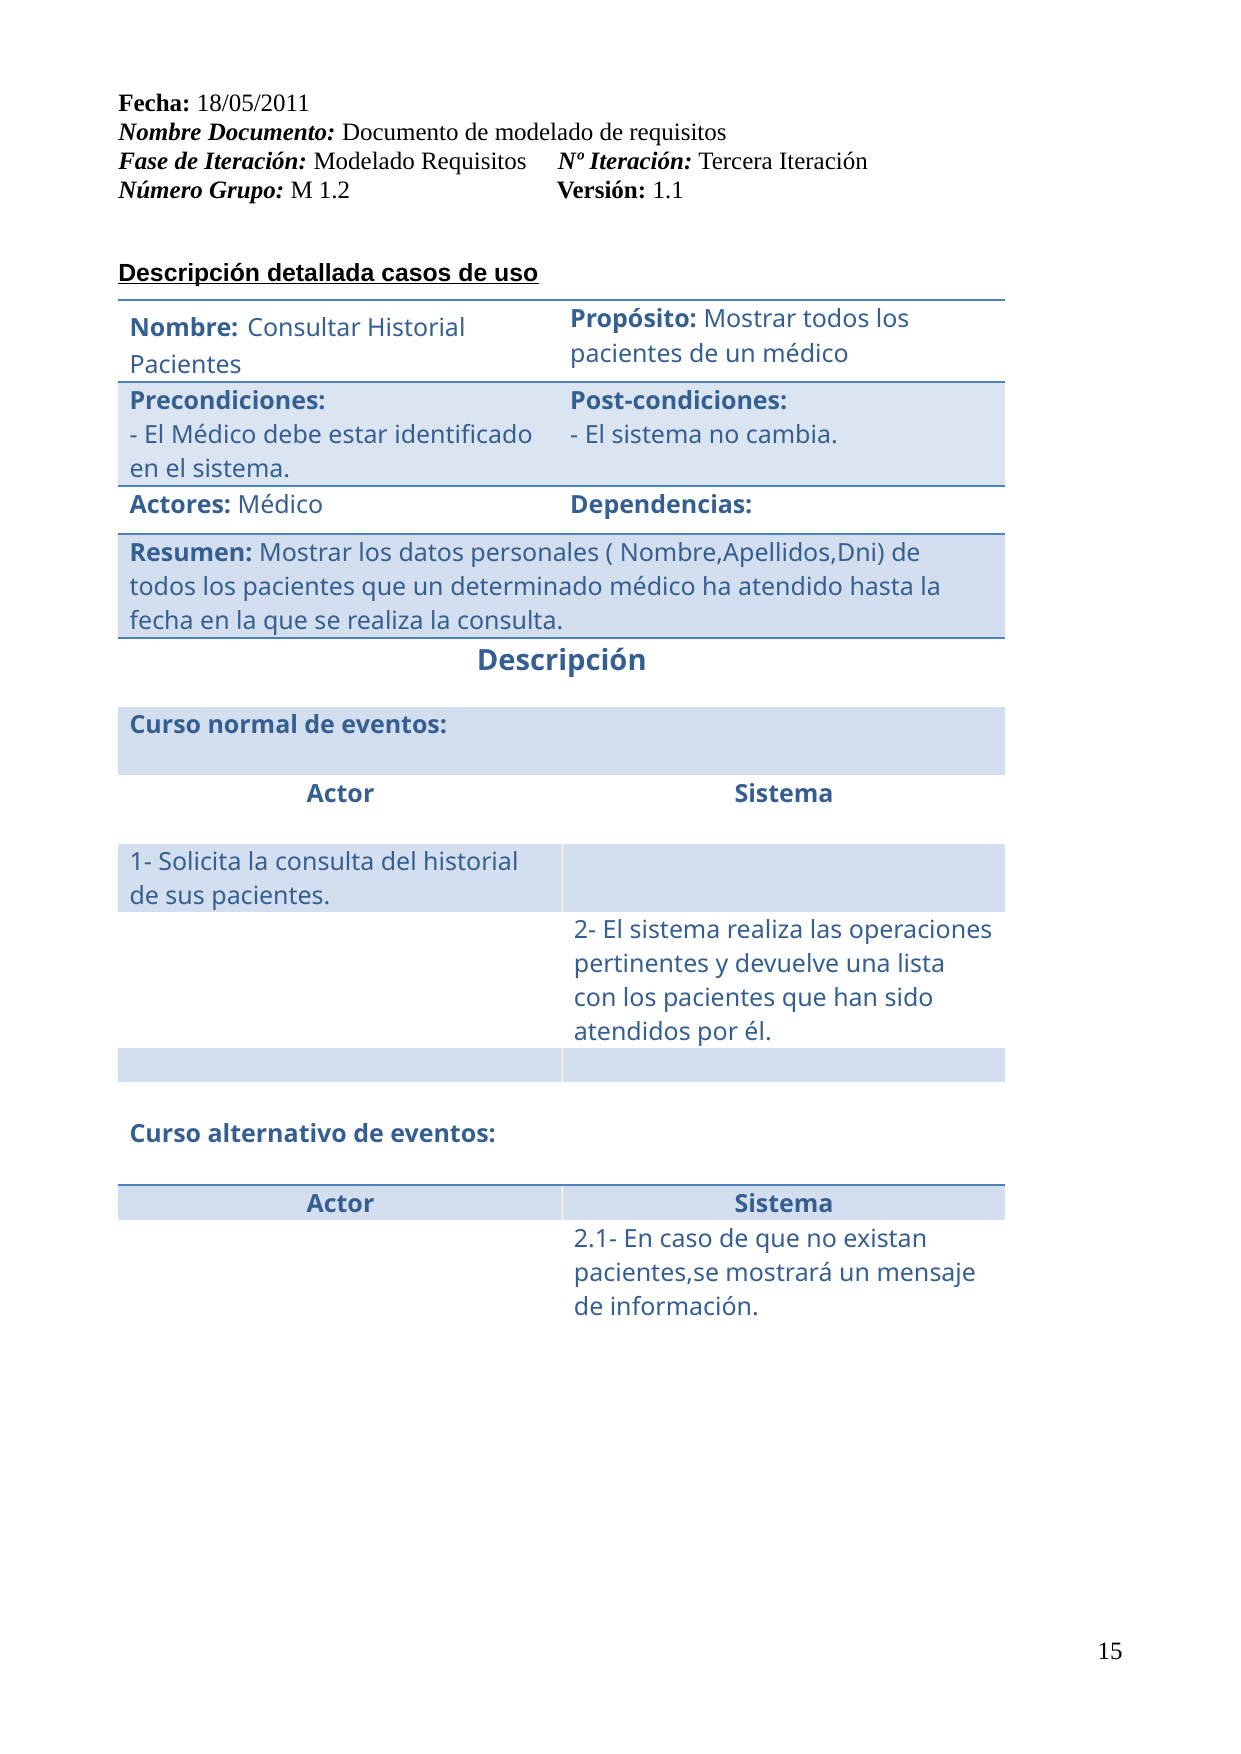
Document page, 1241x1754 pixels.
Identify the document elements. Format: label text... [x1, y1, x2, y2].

table_cell [563, 1082, 1005, 1116]
table_cell [563, 1048, 1005, 1082]
table_cell Actor [118, 1186, 562, 1220]
table_cell Post-condiciones: - El sistema no cambia. [559, 383, 1005, 485]
table_cell Actores: Médico [118, 487, 559, 532]
table_cell Sistema [563, 1186, 1005, 1220]
table_cell Descripción [118, 639, 1005, 678]
table_header Propósito: Mostrar todos los pacientes de un médico [559, 301, 1005, 381]
table_header Curso normal de eventos: [118, 707, 1005, 775]
subtitle Descripción detallada casos de uso [118, 258, 1122, 287]
table_cell Curso alternativo de eventos: [118, 1116, 1005, 1184]
table_header Nombre: Consultar Historial Pacientes [118, 301, 559, 381]
table_cell [118, 912, 562, 1048]
table_cell 2- El sistema realiza las operaciones pertinentes y devuelve una lista con los pacientes que han sido atendidos por él. [563, 912, 1005, 1048]
table_cell Dependencias: [559, 487, 1005, 532]
table_cell [118, 1220, 562, 1322]
table_cell [118, 1048, 562, 1082]
table_cell 1- Solicita la consulta del historial de sus pacientes. [118, 844, 562, 912]
table_cell Precondiciones: - El Médico debe estar identificado en el sistema. [118, 383, 559, 485]
table_cell [563, 844, 1005, 912]
table_cell Resumen: Mostrar los datos personales ( Nombre,Apellidos,Dni) de todos los pacientes que un determinado médico ha atendido hasta la fecha en la que se realiza la consulta. [118, 535, 1005, 637]
table_cell 2.1- En caso de que no existan pacientes,se mostrará un mensaje de información. [563, 1220, 1005, 1322]
table_cell [118, 1082, 562, 1116]
table_cell Sistema [563, 775, 1005, 843]
table_cell Actor [118, 775, 562, 843]
